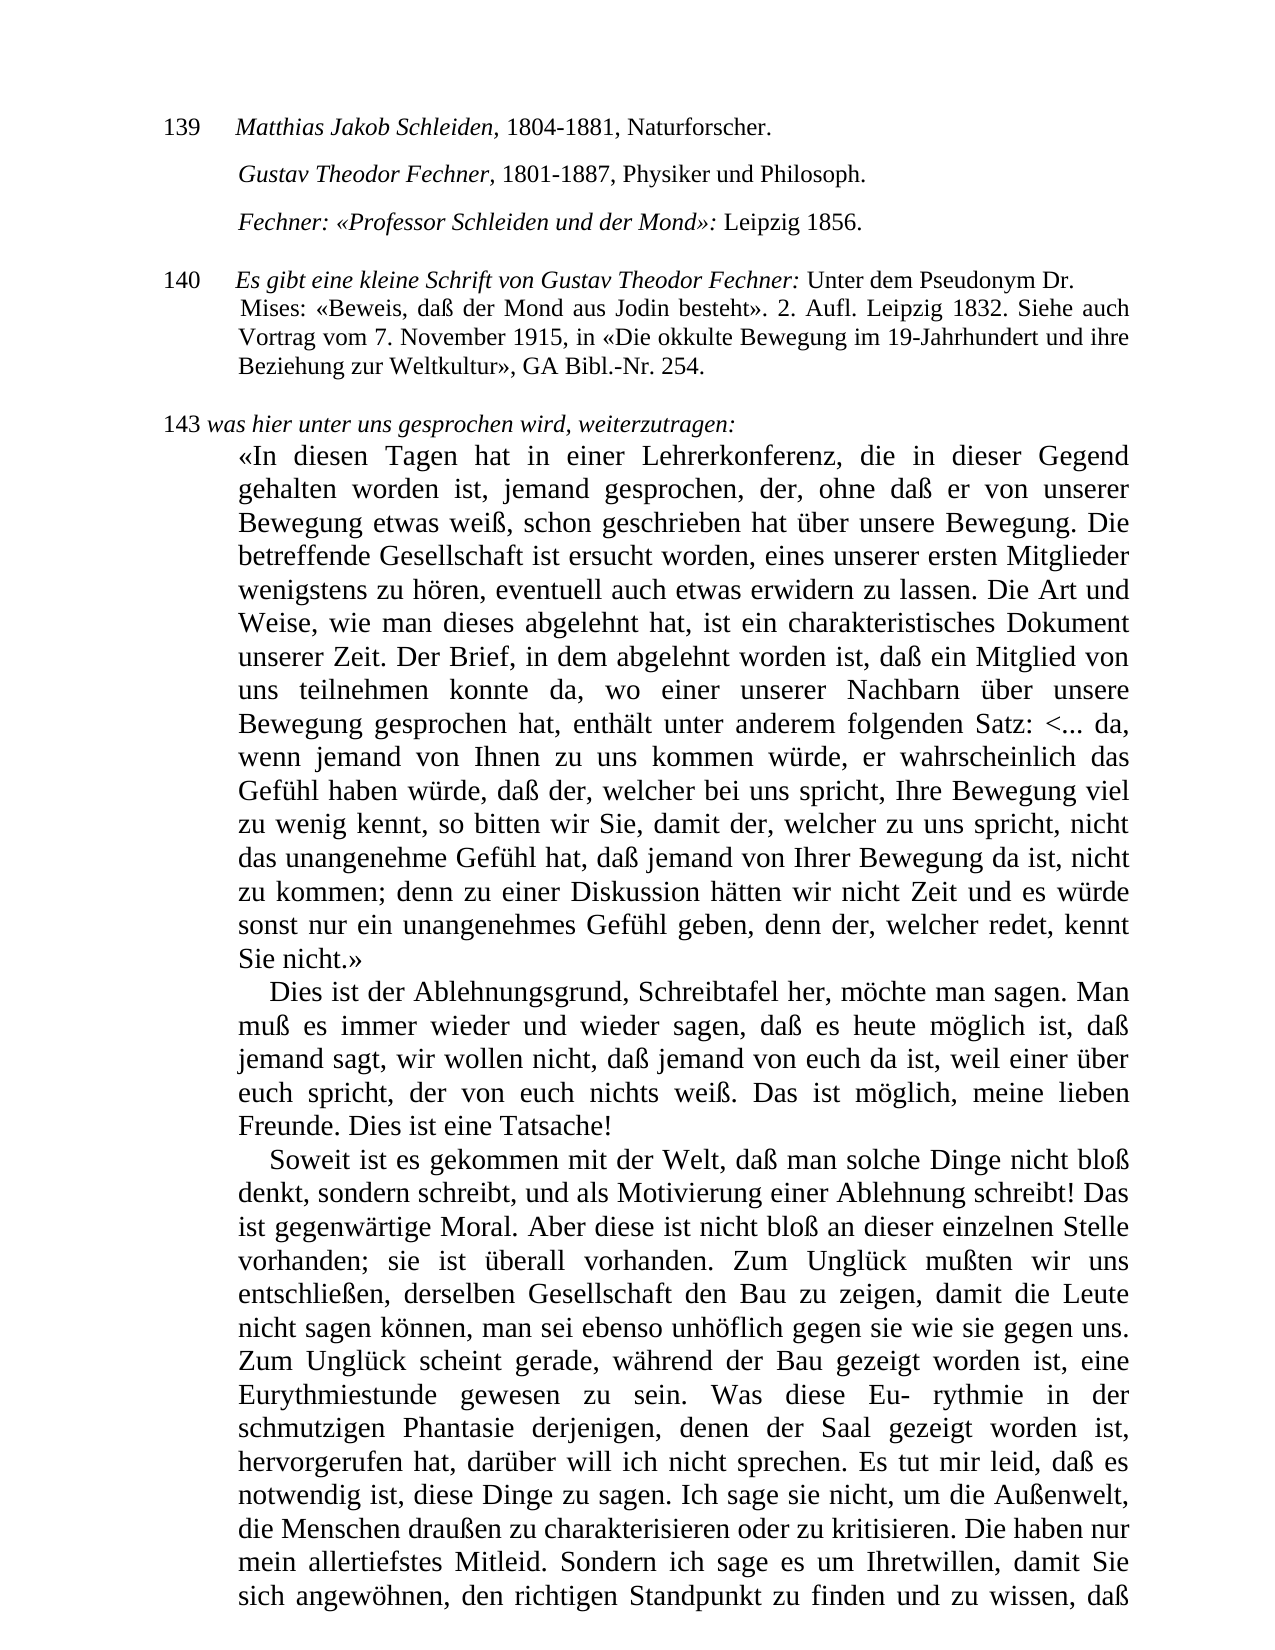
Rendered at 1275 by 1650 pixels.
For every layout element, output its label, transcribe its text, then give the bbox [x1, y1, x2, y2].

text 139 Matthias Jakob Schleiden, 1804-1881, Naturforscher. [163, 112, 1130, 141]
text Gustav Theodor Fechner, 1801-1887, Physiker und Philosoph. [163, 159, 1130, 188]
text Mises: «Beweis, daß der Mond aus Jodin besteht». 2. Aufl. Leipzig 1832. Siehe auch Vortrag vom 7. November 1915, in «Die okkulte Bewegung im 19-Jahrhundert und ihre Beziehung zur Weltkultur», GA Bibl.-Nr. 254. [238, 293, 1130, 380]
text «In diesen Tagen hat in einer Lehrerkonferenz, die in dieser Gegend gehalten worden ist, jemand gesprochen, der, ohne daß er von unserer Bewegung etwas weiß, schon geschrieben hat über unsere Bewegung. Die betreffende Gesellschaft ist ersucht worden, eines unserer ersten Mitglieder wenigstens zu hören, eventuell auch etwas erwidern zu lassen. Die Art und Weise, wie man dieses abgelehnt hat, ist ein charakteristisches Dokument unserer Zeit. Der Brief, in dem abgelehnt worden ist, daß ein Mitglied von uns teilnehmen konnte da, wo einer unserer Nachbarn über unsere Bewegung gesprochen hat, enthält unter anderem folgenden Satz: <... da, wenn jemand von Ihnen zu uns kommen würde, er wahrscheinlich das Gefühl haben würde, daß der, welcher bei uns spricht, Ihre Bewegung viel zu wenig kennt, so bitten wir Sie, damit der, welcher zu uns spricht, nicht das unangenehme Gefühl hat, daß jemand von Ihrer Bewegung da ist, nicht zu kommen; denn zu einer Diskussion hätten wir nicht Zeit und es würde sonst nur ein unangenehmes Gefühl geben, denn der, welcher redet, kennt Sie nicht.» [238, 438, 1130, 974]
text Fechner: «Professor Schleiden und der Mond»: Leipzig 1856. [163, 207, 1130, 236]
text Dies ist der Ablehnungsgrund, Schreibtafel her, möchte man sagen. Man muß es immer wieder und wieder sagen, daß es heute möglich ist, daß jemand sagt, wir wollen nicht, daß jemand von euch da ist, weil einer über euch spricht, der von euch nichts weiß. Das ist möglich, meine lieben Freunde. Dies ist eine Tatsache! [238, 974, 1130, 1142]
text Soweit ist es gekommen mit der Welt, daß man solche Dinge nicht bloß denkt, sondern schreibt, und als Motivierung einer Ablehnung schreibt! Das ist gegenwärtige Moral. Aber diese ist nicht bloß an dieser einzelnen Stelle vorhanden; sie ist überall vorhanden. Zum Unglück mußten wir uns entschließen, derselben Gesellschaft den Bau zu zeigen, damit die Leute nicht sagen können, man sei ebenso unhöflich gegen sie wie sie gegen uns. Zum Unglück scheint gerade, während der Bau gezeigt worden ist, eine Eurythmiestunde gewesen zu sein. Was diese Eu- rythmie in der schmutzigen Phantasie derjenigen, denen der Saal gezeigt worden ist, hervorgerufen hat, darüber will ich nicht sprechen. Es tut mir leid, daß es notwendig ist, diese Dinge zu sagen. Ich sage sie nicht, um die Außenwelt, die Menschen draußen zu charakterisieren oder zu kritisieren. Die haben nur mein allertiefstes Mitleid. Sondern ich sage es um Ihretwillen, damit Sie sich angewöhnen, den richtigen Standpunkt zu finden und zu wissen, daß [238, 1142, 1130, 1612]
text 140 Es gibt eine kleine Schrift von Gustav Theodor Fechner: Unter dem Pseudonym Dr. [163, 265, 1130, 293]
text 143 was hier unter uns gesprochen wird, weiterzutragen: [163, 409, 1130, 438]
